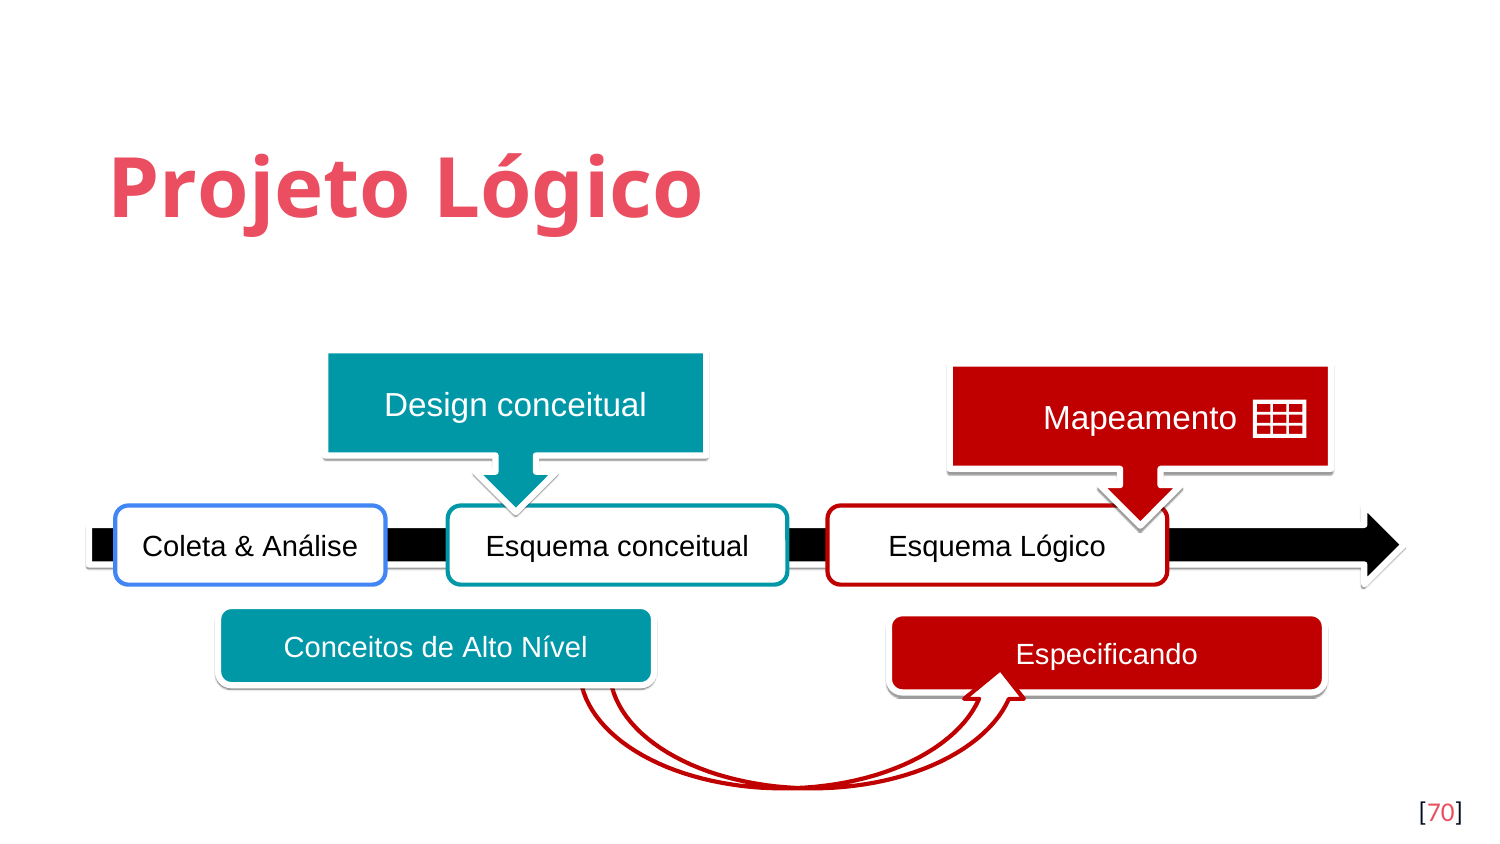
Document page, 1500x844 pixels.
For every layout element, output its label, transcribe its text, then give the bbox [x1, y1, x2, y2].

text_box Mapeamento [949, 363, 1331, 526]
text_box Design conceitual [325, 350, 707, 513]
text_box [788, 524, 827, 565]
text_box [581, 669, 1024, 789]
text_box [386, 524, 447, 565]
slide_number [70] [1403, 779, 1494, 844]
text_box [88, 524, 115, 565]
text_box Especificando [888, 613, 1325, 693]
text_box Coleta & Análise [115, 505, 386, 585]
text_box Esquema Lógico [827, 505, 1168, 585]
picture [1247, 385, 1313, 452]
text_box [1168, 505, 1404, 585]
text_box Projeto Lógico [92, 104, 1408, 243]
text_box Esquema conceitual [447, 505, 788, 585]
text_box Conceitos de Alto Nível [218, 605, 655, 686]
